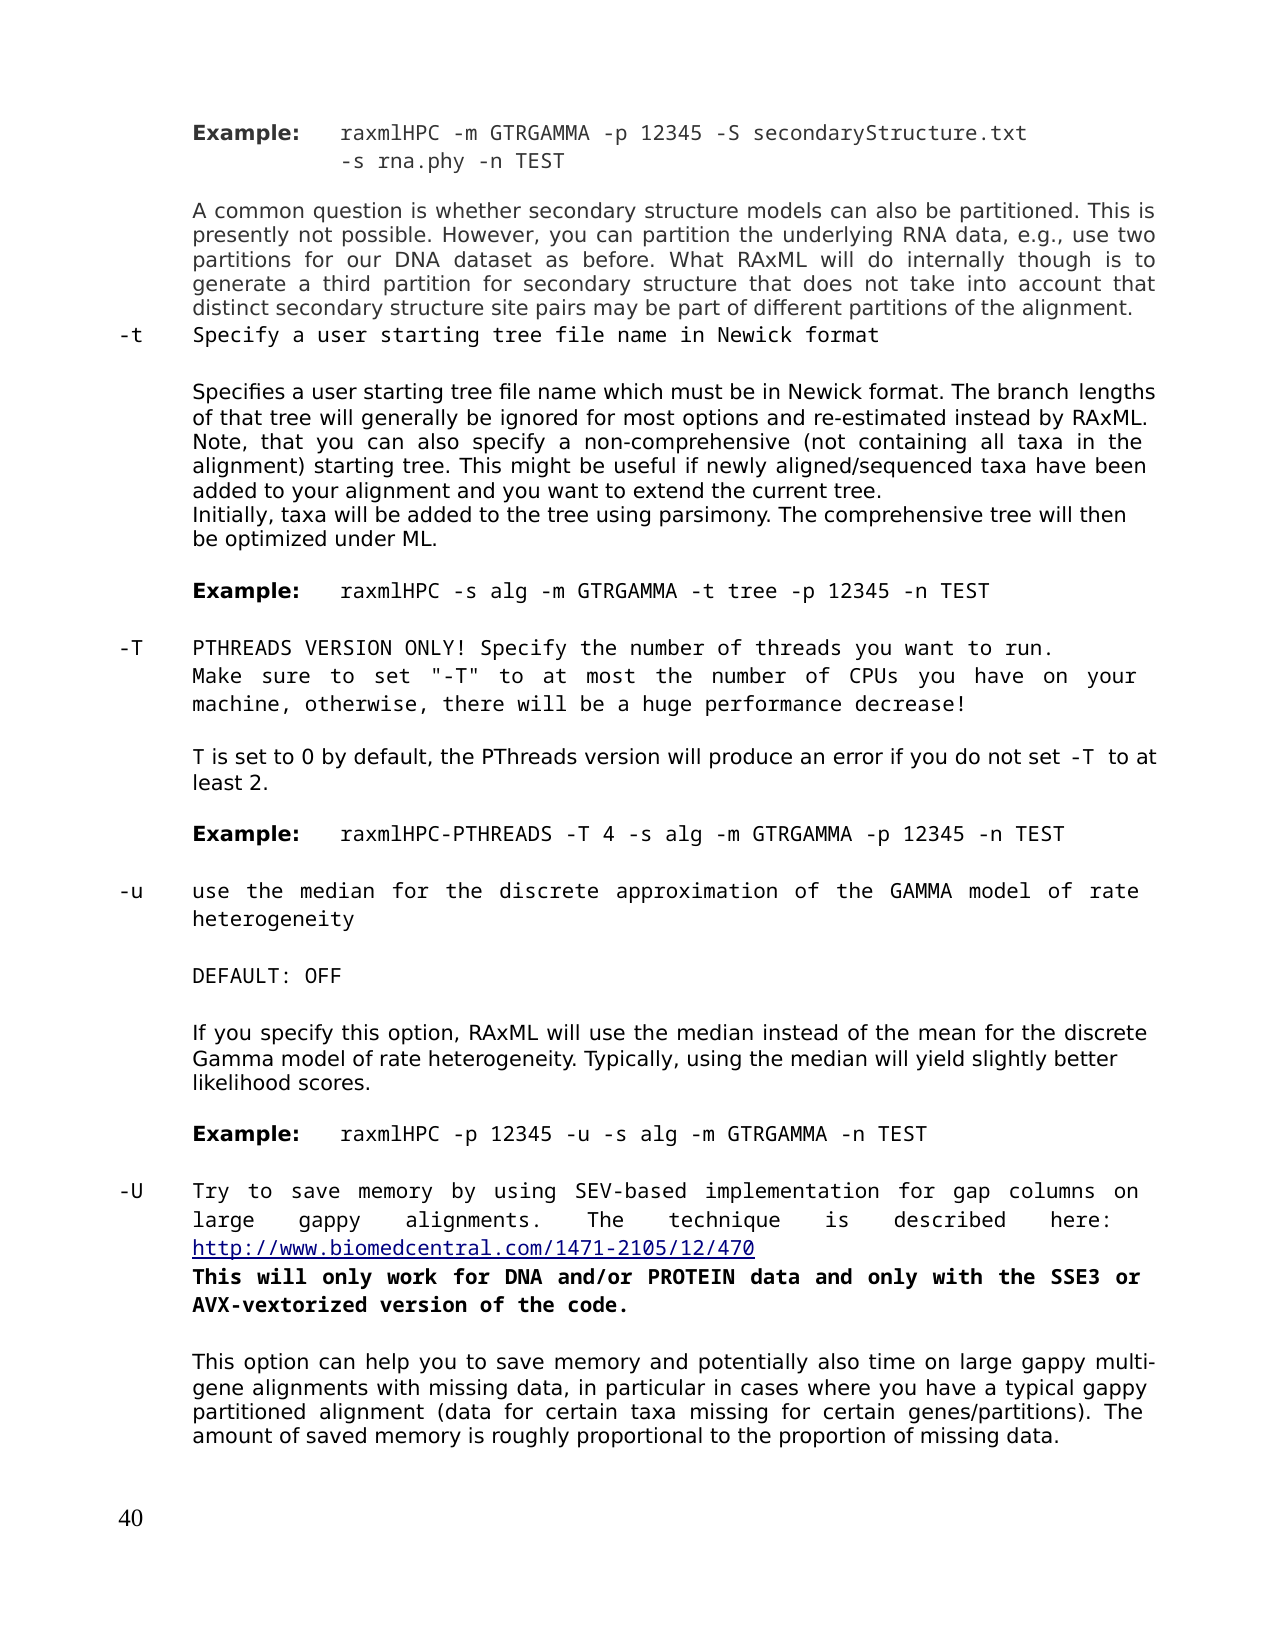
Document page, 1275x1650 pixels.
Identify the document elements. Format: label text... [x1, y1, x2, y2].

text -u use the median for the discrete approximation of the GAMMA model of rate heterogeneity [118, 876, 1157, 933]
text This option can help you to save memory and potentially also time on large gappy multi- gene alignments with missing data, in particular in cases where you have a typical gappy partitioned alignment (data for certain taxa missing for certain genes/partitions). The amount of saved memory is roughly proportional to the proportion of missing data. [118, 1347, 1157, 1448]
text -U Try to save memory by using SEV-based implementation for gap columns on large gappy alignments. The technique is described here: http://www.biomedcentral.com/1471-2105/12/470 [118, 1176, 1157, 1262]
text DEFAULT: OFF [118, 961, 1157, 990]
text T is set to 0 by default, the PThreads version will produce an error if you do not set -T to at least 2. [118, 742, 1157, 795]
text -t Specify a user starting tree file name in Newick format [118, 321, 1157, 349]
text Example: raxmlHPC -s alg -m GTRGAMMA -t tree -p 12345 -n TEST [118, 576, 1157, 604]
text If you specify this option, RAxML will use the median instead of the mean for the discrete Gamma model of rate heterogeneity. Typically, using the median will yield slightly better [118, 1018, 1157, 1071]
text -s rna.phy -n TEST [118, 147, 1157, 175]
text Example: raxmlHPC-PTHREADS -T 4 -s alg -m GTRGAMMA -p 12345 -n TEST [118, 819, 1157, 848]
text likelihood scores. [118, 1071, 1157, 1095]
text Make sure to set "-T" to at most the number of CPUs you have on your machine, otherwise, there will be a huge performance decrease! [118, 661, 1157, 718]
text A common question is whether secondary structure models can also be partitioned. This is presently not possible. However, you can partition the underlying RNA data, e.g., use two partitions for our DNA dataset as before. What RAxML will do internally though is to generate a third partition for secondary structure that does not take into account that distinct secondary structure site pairs may be part of different partitions of the alignment. [192, 175, 1157, 321]
text Specifies a user starting tree file name which must be in Newick format. The branch lengths of that tree will generally be ignored for most options and re-estimated instead by RAxML. Note, that you can also specify a non-comprehensive (not containing all taxa in the alignment) starting tree. This might be useful if newly aligned/sequenced taxa have been added to your alignment and you want to extend the current tree. [118, 377, 1157, 503]
text Initially, taxa will be added to the tree using parsimony. The comprehensive tree will then be optimized under ML. [118, 503, 1157, 552]
text Example: raxmlHPC -m GTRGAMMA -p 12345 -S secondaryStructure.txt [192, 118, 1157, 147]
text This will only work for DNA and/or PROTEIN data and only with the SSE3 or AVX-vextorized version of the code. [118, 1262, 1157, 1319]
text -T PTHREADS VERSION ONLY! Specify the number of threads you want to run. [118, 633, 1157, 661]
text Example: raxmlHPC -p 12345 -u -s alg -m GTRGAMMA -n TEST [118, 1119, 1157, 1148]
